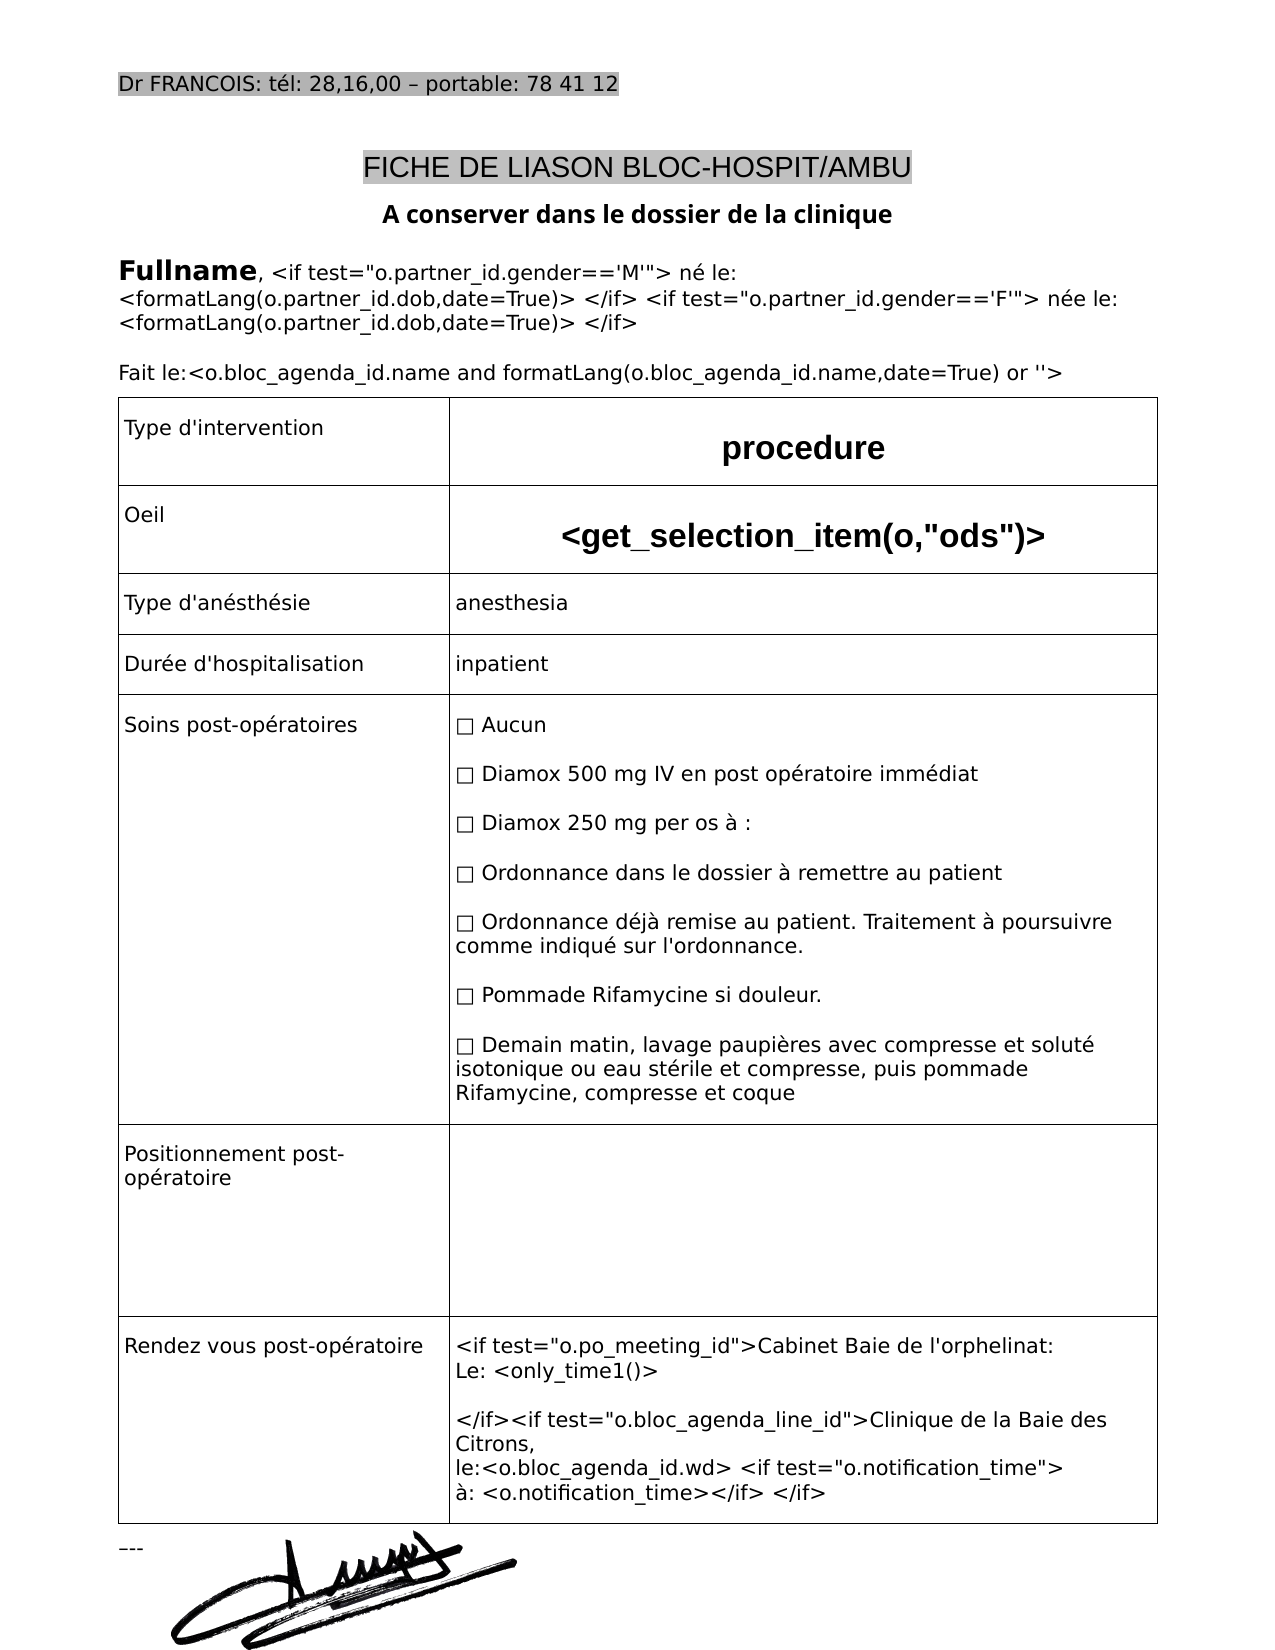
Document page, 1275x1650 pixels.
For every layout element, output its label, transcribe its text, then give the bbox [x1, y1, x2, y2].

subtitle FICHE DE LIASON BLOC-HOSPIT/AMBU [118, 150, 1157, 184]
table_cell inpatient [450, 635, 1157, 694]
table_cell Oeil [119, 486, 449, 573]
table_cell Durée d'hospitalisation [119, 635, 449, 694]
table_cell <get_selection_item(o,"ods")> [450, 486, 1157, 573]
table_cell Type d'anésthésie [119, 574, 449, 633]
text Fullname, <if test="o.partner_id.gender=='M'"> né le: <formatLang(o.partner_id.dob,date=True)> </if> <if test="o.partner_id.gender=='F'"> née le: <formatLang(o.partner_id.dob,date=True)> </if> [118, 255, 1157, 336]
table_header Type d'intervention [119, 398, 449, 485]
table_cell Positionnement post-opératoire [119, 1125, 449, 1316]
picture [170, 1530, 518, 1650]
table_cell anesthesia [450, 574, 1157, 633]
text Fait le:<o.bloc_agenda_id.name and formatLang(o.bloc_agenda_id.name,date=True) or ''> [118, 361, 1157, 385]
table_cell Soins post-opératoires [119, 695, 449, 1124]
table_header procedure [450, 398, 1157, 485]
table_cell <if test="o.po_meeting_id">Cabinet Baie de l'orphelinat: Le: <only_time1()> </if><if test="o.bloc_agenda_line_id">Clinique de la Baie des Citrons, le:<o.bloc_agenda_id.wd> <if test="o.notification_time"> à: <o.notification_time></if> </if> [450, 1317, 1157, 1523]
text –-- [118, 1536, 170, 1560]
text A conserver dans le dossier de la clinique [118, 196, 1157, 230]
table_cell [450, 1125, 1157, 1316]
text [518, 1536, 1157, 1560]
table_cell □ Aucun □ Diamox 500 mg IV en post opératoire immédiat □ Diamox 250 mg per os à : □ Ordonnance dans le dossier à remettre au patient □ Ordonnance déjà remise au patient. Traitement à poursuivre comme indiqué sur l'ordonnance. □ Pommade Rifamycine si douleur. □ Demain matin, lavage paupières avec compresse et soluté isotonique ou eau stérile et compresse, puis pommade Rifamycine, compresse et coque [450, 695, 1157, 1124]
table_cell Rendez vous post-opératoire [119, 1317, 449, 1523]
